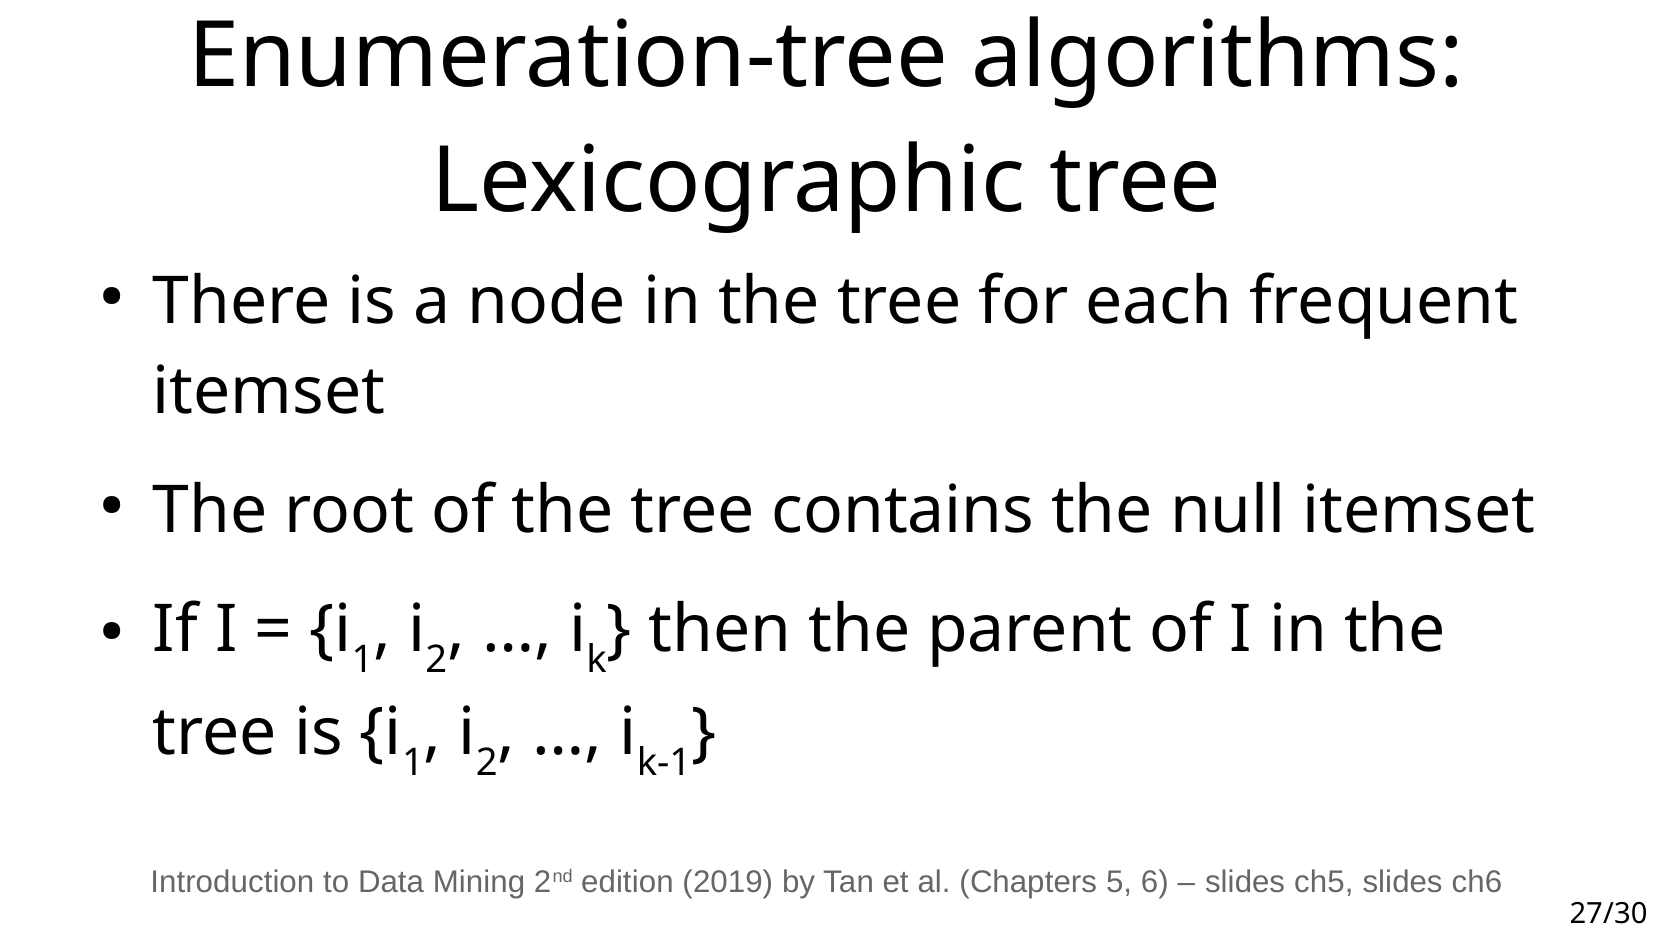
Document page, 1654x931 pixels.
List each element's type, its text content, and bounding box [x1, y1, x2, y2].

text_box Introduction to Data Mining 2nd edition (2019) by Tan et al. (Chapters 5, 6) – slides ch5, slides ch6 [7, 857, 1646, 916]
title Enumeration-tree algorithms: Lexicographic tree [82, 1, 1571, 226]
list There is a node in the tree for each frequent itemset The root of the tree contains the null itemset If I = {i1, i2, …, ik} then the parent of I in the tree is {i1, i2, …, ik-1} [82, 253, 1571, 793]
